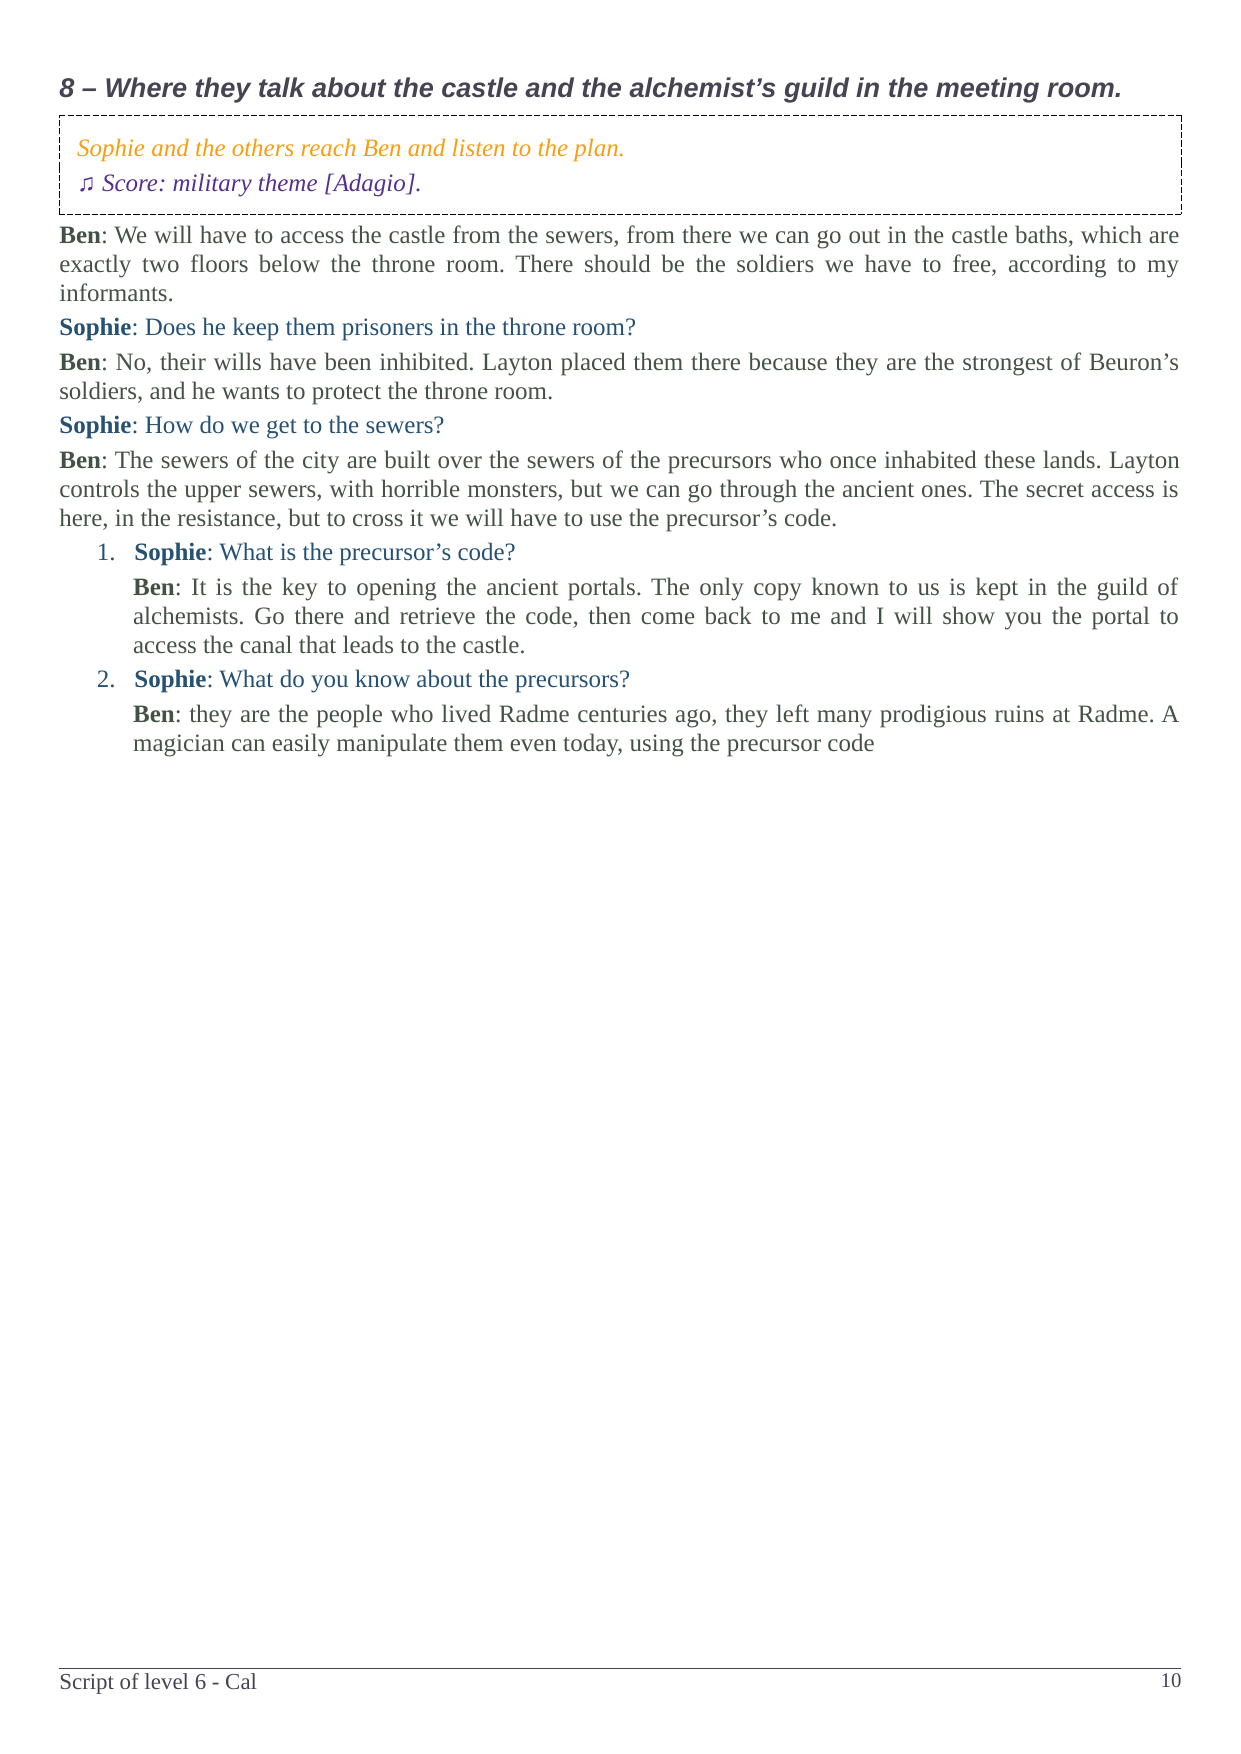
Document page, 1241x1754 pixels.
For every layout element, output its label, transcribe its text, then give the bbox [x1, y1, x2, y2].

text Ben: they are the people who lived Radme centuries ago, they left many prodigious ruins at Radme. A magician can easily manipulate them even today, using the precursor code [133, 699, 1181, 757]
text Sophie and the others reach Ben and listen to the plan. [59, 115, 1181, 150]
list Sophie: What is the precursor’s code? [97, 537, 1181, 566]
list Sophie: What do you know about the precursors? [97, 664, 1181, 693]
text Ben: No, their wills have been inhibited. Layton placed them there because they are the strongest of Beuron’s soldiers, and he wants to protect the throne room. [59, 347, 1181, 405]
text ♫ Score: military theme [Adagio]. [59, 150, 1181, 214]
text Ben: We will have to access the castle from the sewers, from there we can go out in the castle baths, which are exactly two floors below the throne room. There should be the soldiers we have to free, according to my informants. [59, 220, 1181, 307]
text Sophie: How do we get to the sewers? [59, 411, 1181, 439]
text Ben: The sewers of the city are built over the sewers of the precursors who once inhabited these lands. Layton controls the upper sewers, with horrible monsters, but we can go through the ancient ones. The secret access is here, in the resistance, but to cross it we will have to use the precursor’s code. [59, 445, 1181, 532]
subtitle 8 – Where they talk about the castle and the alchemist’s guild in the meeting room. [59, 72, 1181, 103]
text Sophie: Does he keep them prisoners in the throne room? [59, 312, 1181, 341]
text Ben: It is the key to opening the ancient portals. The only copy known to us is kept in the guild of alchemists. Go there and retrieve the code, then come back to me and I will show you the portal to access the canal that leads to the castle. [133, 572, 1181, 658]
